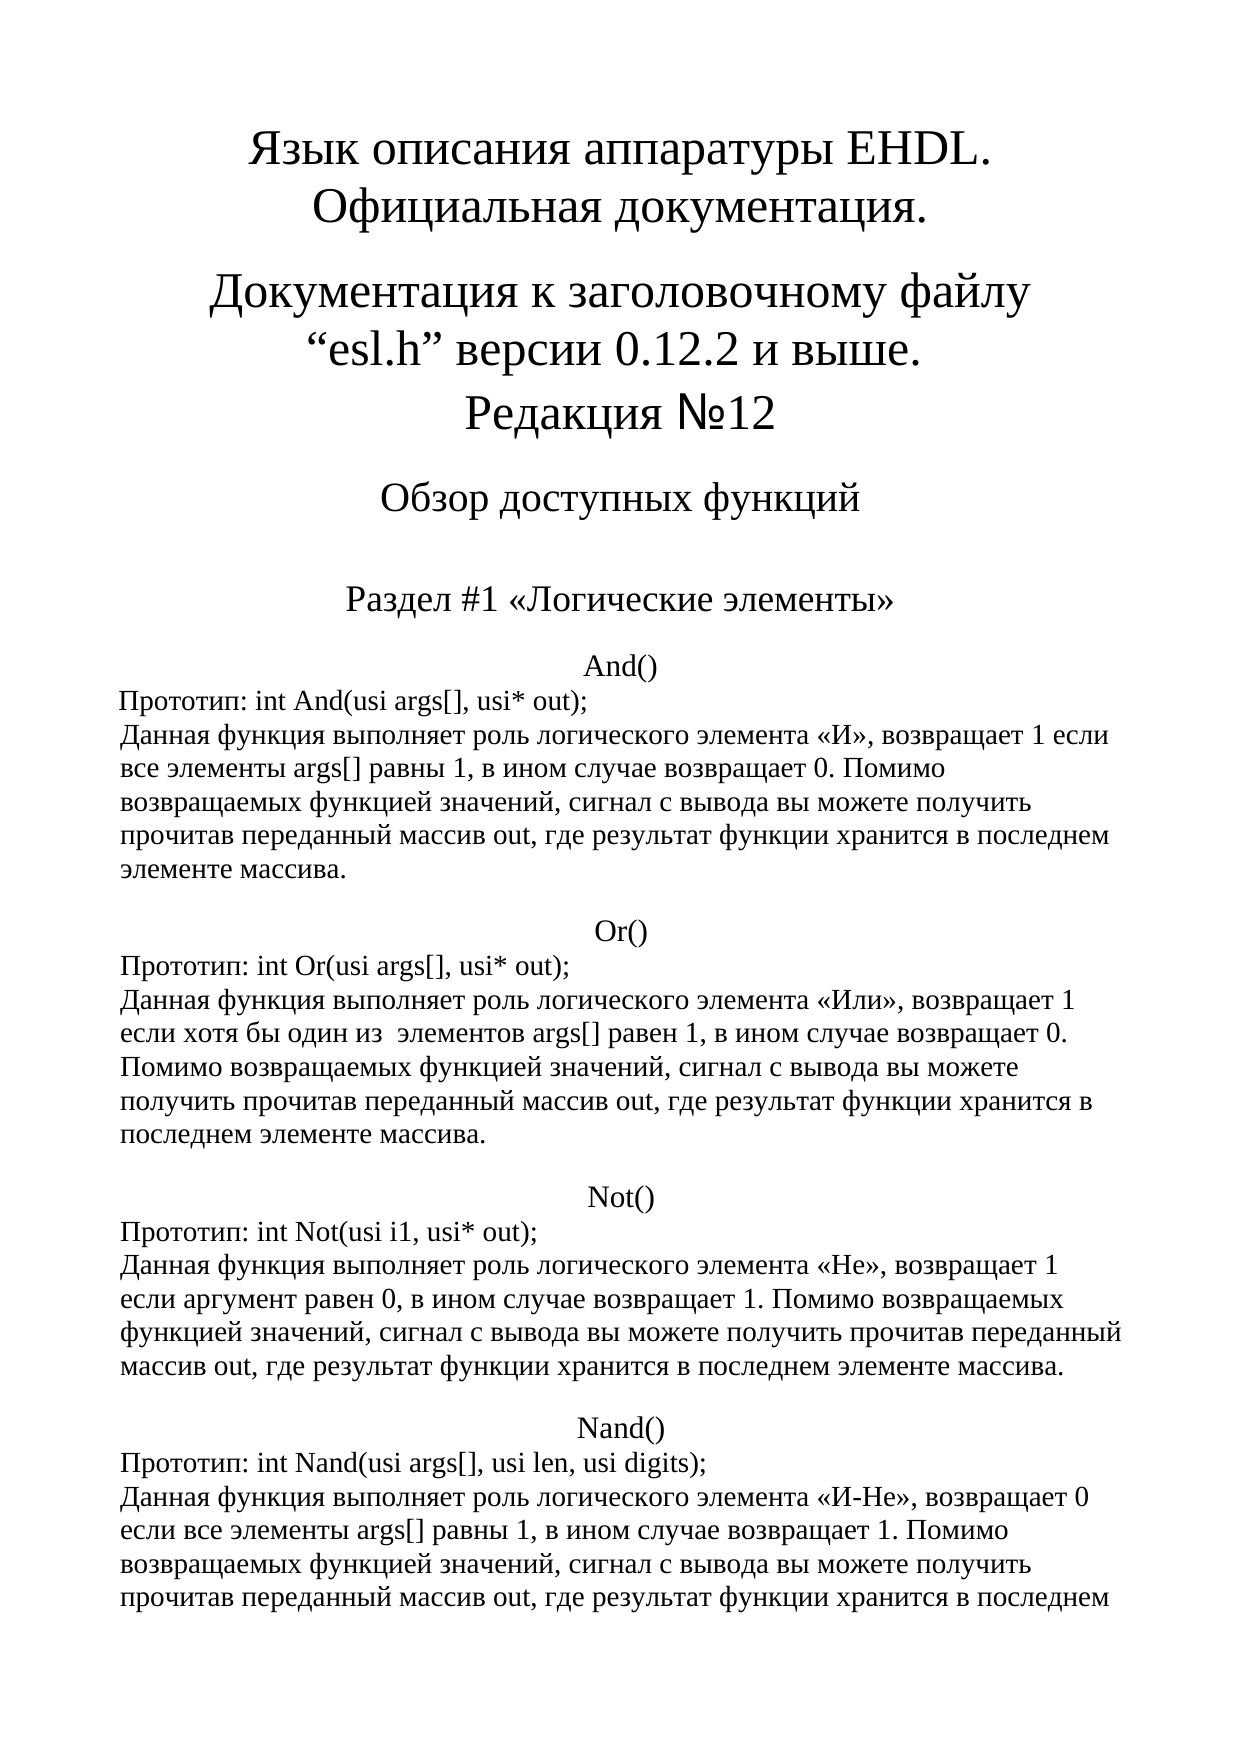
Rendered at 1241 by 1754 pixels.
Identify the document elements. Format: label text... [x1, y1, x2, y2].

text Раздел #1 «Логические элементы» [118, 576, 1122, 619]
text Данная функция выполняет роль логического элемента «Или», возвращает 1 если хотя бы один из элементов args[] равен 1, в ином случае возвращает 0. Помимо возвращаемых функцией значений, сигнал с вывода вы можете получить прочитав переданный массив out, где результат функции хранится в последнем элементе массива. [120, 982, 1122, 1150]
text Данная функция выполняет роль логического элемента «И-Не», возвращает 0 если все элементы args[] равны 1, в ином случае возвращает 1. Помимо возвращаемых функцией значений, сигнал с вывода вы можете получить прочитав переданный массив out, где результат функции хранится в последнем [120, 1479, 1122, 1613]
text Прототип: int And(usi args[], usi* out); [118, 683, 1122, 717]
text Nand() [120, 1409, 1122, 1445]
text Документация к заголовочному файлу [118, 261, 1122, 319]
text And() [118, 647, 1122, 683]
text Язык описания аппаратуры EHDL. [118, 118, 1122, 176]
text Прототип: int Or(usi args[], usi* out); [120, 948, 1122, 982]
text Данная функция выполняет роль логического элемента «И», возвращает 1 если все элементы args[] равны 1, в ином случае возвращает 0. Помимо возвращаемых функцией значений, сигнал с вывода вы можете получить прочитав переданный массив out, где результат функции хранится в последнем элементе массива. [120, 717, 1122, 884]
text Официальная документация. [118, 176, 1122, 233]
text Прототип: int Not(usi i1, usi* out); [120, 1214, 1122, 1247]
text Обзор доступных функций [118, 472, 1122, 520]
text “esl.h” версии 0.12.2 и выше. [118, 319, 1122, 376]
text Not() [120, 1178, 1122, 1214]
text Данная функция выполняет роль логического элемента «Не», возвращает 1 если аргумент равен 0, в ином случае возвращает 1. Помимо возвращаемых функцией значений, сигнал с вывода вы можете получить прочитав переданный массив out, где результат функции хранится в последнем элементе массива. [120, 1247, 1122, 1381]
text Or() [120, 913, 1122, 948]
text Редакция №12 [118, 376, 1122, 444]
text Прототип: int Nand(usi args[], usi len, usi digits); [120, 1445, 1122, 1479]
